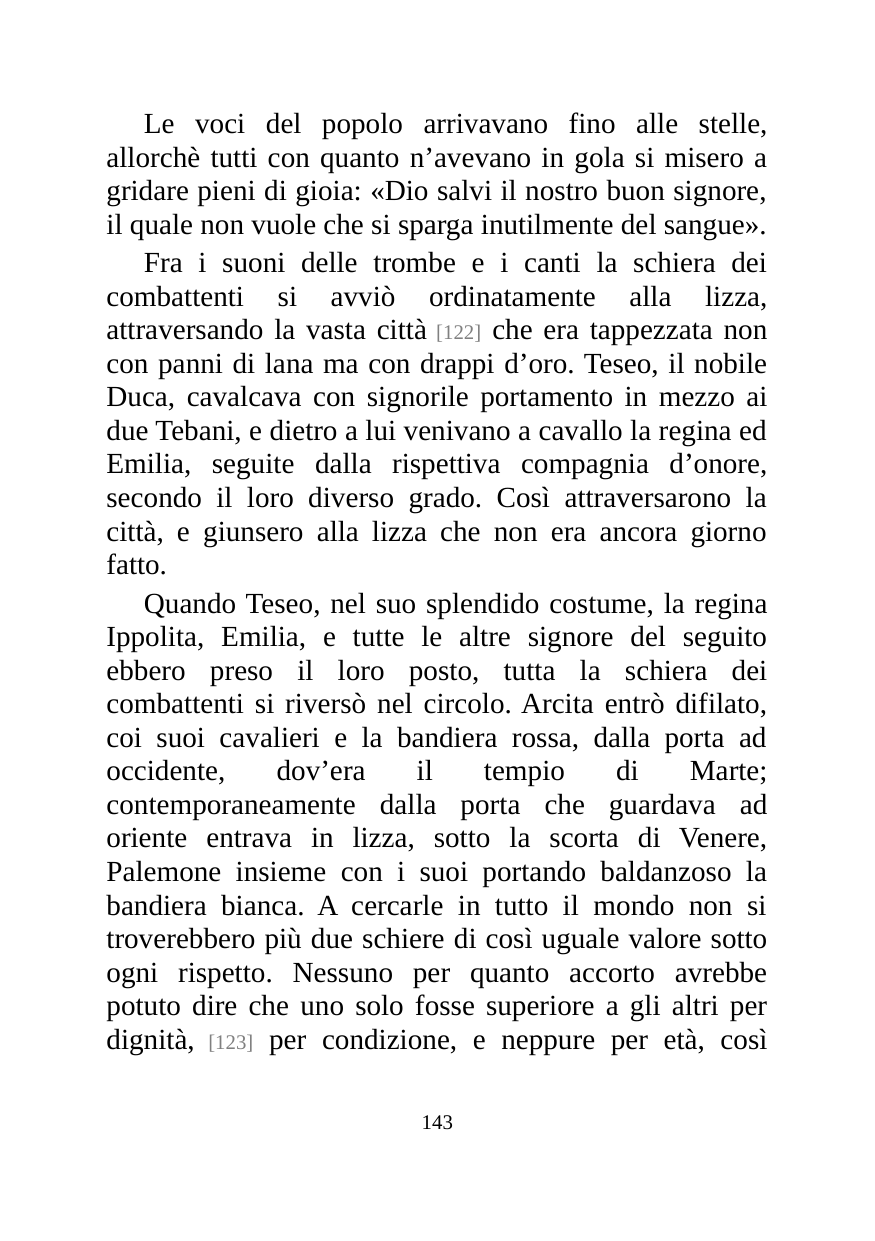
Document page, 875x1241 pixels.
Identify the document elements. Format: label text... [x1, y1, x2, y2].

text Le voci del popolo arrivavano fino alle stelle, allorchè tutti con quanto n’avevano in gola si misero a gridare pieni di gioia: «Dio salvi il nostro buon signore, il quale non vuole che si sparga inutilmente del sangue». [106, 106, 768, 240]
text Quando Teseo, nel suo splendido costume, la regina Ippolita, Emilia, e tutte le altre signore del seguito ebbero preso il loro posto, tutta la schiera dei combattenti si riversò nel circolo. Arcita entrò difilato, coi suoi cavalieri e la bandiera rossa, dalla porta ad occidente, dov’era il tempio di Marte; contemporaneamente dalla porta che guardava ad oriente entrava in lizza, sotto la scorta di Venere, Palemone insieme con i suoi portando baldanzoso la bandiera bianca. A cercarle in tutto il mondo non si troverebbero più due schiere di così uguale valore sotto ogni rispetto. Nessuno per quanto accorto avrebbe potuto dire che uno solo fosse superiore a gli altri per dignità, [123] per condizione, e neppure per età, così [106, 586, 768, 1055]
text Fra i suoni delle trombe e i canti la schiera dei combattenti si avviò ordinatamente alla lizza, attraversando la vasta città [122] che era tappezzata non con panni di lana ma con drappi d’oro. Teseo, il nobile Duca, cavalcava con signorile portamento in mezzo ai due Tebani, e dietro a lui venivano a cavallo la regina ed Emilia, seguite dalla rispettiva compagnia d’onore, secondo il loro diverso grado. Così attraversarono la città, e giunsero alla lizza che non era ancora giorno fatto. [106, 245, 768, 581]
